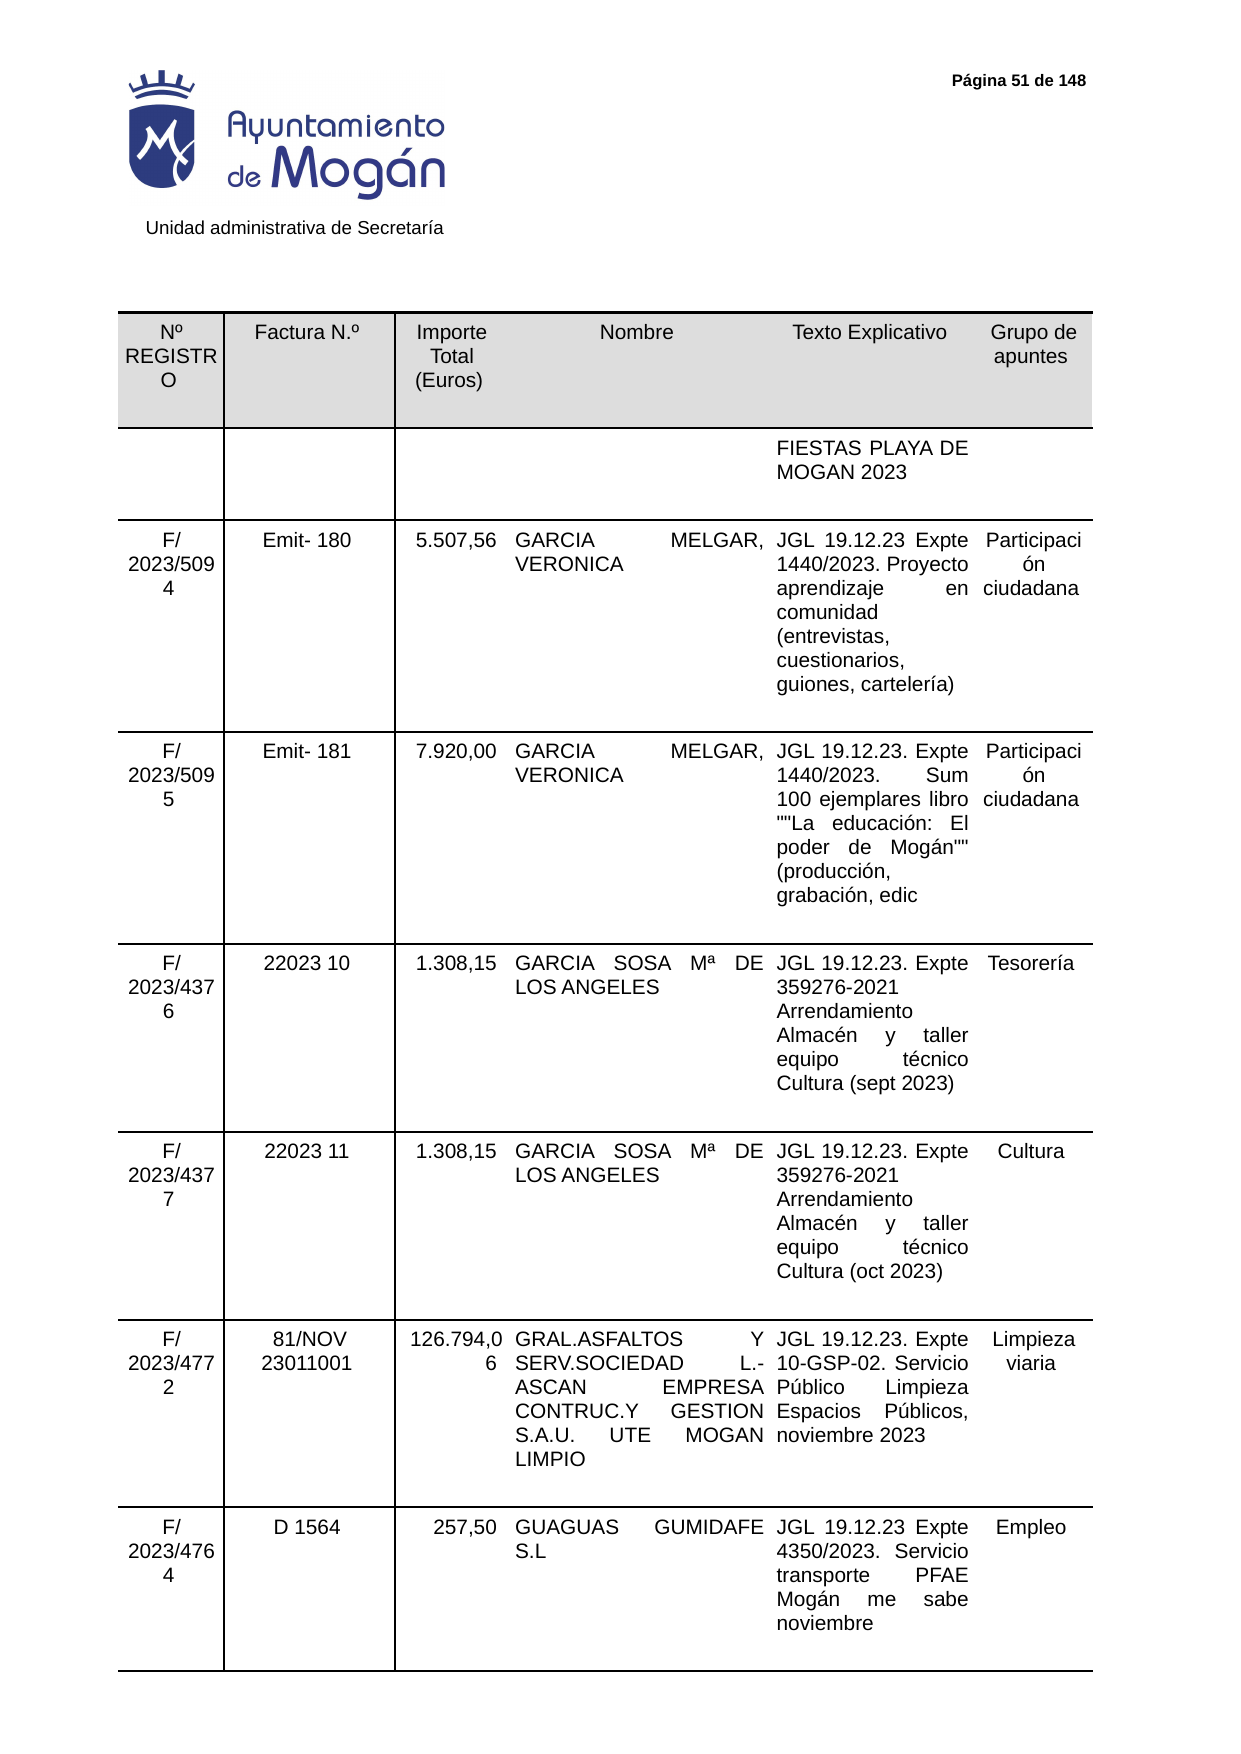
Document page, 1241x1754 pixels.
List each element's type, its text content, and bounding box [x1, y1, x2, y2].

picture [128, 70, 445, 206]
table_cell 22023 11 [225, 1133, 394, 1318]
table_cell F/2023/4772 [118, 1321, 223, 1506]
table_cell GARCIA MELGAR, VERONICA [509, 521, 770, 731]
table_cell [225, 429, 394, 519]
table_cell GARCIA SOSA Mª DE LOS ANGELES [509, 1133, 770, 1318]
table_header Factura N.º [225, 314, 394, 427]
table_cell 5.507,56 [396, 521, 509, 731]
table_header Importe Total (Euros) [396, 314, 509, 427]
table_cell F/2023/5095 [118, 733, 223, 943]
table_cell F/2023/5094 [118, 521, 223, 731]
table_cell GARCIA MELGAR, VERONICA [509, 733, 770, 943]
table_cell [975, 429, 1092, 519]
table_cell 126.794,06 [396, 1321, 509, 1506]
table_cell Tesorería [975, 945, 1092, 1131]
table_cell Limpieza viaria [975, 1321, 1092, 1506]
table_header Nombre [509, 314, 770, 427]
table_cell Empleo [975, 1508, 1092, 1670]
table_cell [509, 429, 770, 519]
table_cell FIESTAS PLAYA DE MOGAN 2023 [770, 429, 975, 519]
table_cell JGL 19.12.23 Expte 1440/2023. Proyecto aprendizaje en comunidad (entrevistas, cuestionarios, guiones, cartelería) [770, 521, 975, 731]
table_cell GRAL.ASFALTOS Y SERV.SOCIEDAD L.- ASCAN EMPRESA CONTRUC.Y GESTION S.A.U. UTE MOGAN LIMPIO [509, 1321, 770, 1506]
table_cell JGL 19.12.23. Expte 359276-2021 Arrendamiento Almacén y taller equipo técnico Cultura (oct 2023) [770, 1133, 975, 1318]
table_cell [118, 429, 223, 519]
table_cell 81/NOV 23011001 [225, 1321, 394, 1506]
table_cell Emit- 181 [225, 733, 394, 943]
table_cell Participación ciudadana [975, 733, 1092, 943]
table_cell 257,50 [396, 1508, 509, 1670]
table_cell 22023 10 [225, 945, 394, 1131]
table_cell F/2023/4377 [118, 1133, 223, 1318]
table_cell [396, 429, 509, 519]
table_cell 1.308,15 [396, 1133, 509, 1318]
table_cell Emit- 180 [225, 521, 394, 731]
table_cell JGL 19.12.23. Expte 1440/2023. Sum 100 ejemplares libro ""La educación: El poder de Mogán"" (producción, grabación, edic [770, 733, 975, 943]
table_cell Participación ciudadana [975, 521, 1092, 731]
table_cell F/2023/4764 [118, 1508, 223, 1670]
table_cell 1.308,15 [396, 945, 509, 1131]
table_cell Cultura [975, 1133, 1092, 1318]
table_cell GARCIA SOSA Mª DE LOS ANGELES [509, 945, 770, 1131]
table_header Texto Explicativo [770, 314, 975, 427]
table_cell 7.920,00 [396, 733, 509, 943]
table_header Grupo de apuntes [975, 314, 1092, 427]
table_cell D 1564 [225, 1508, 394, 1670]
table_cell GUAGUAS GUMIDAFE S.L [509, 1508, 770, 1670]
table_cell JGL 19.12.23. Expte 359276-2021 Arrendamiento Almacén y taller equipo técnico Cultura (sept 2023) [770, 945, 975, 1131]
table_cell JGL 19.12.23. Expte 10-GSP-02. Servicio Público Limpieza Espacios Públicos, noviembre 2023 [770, 1321, 975, 1506]
table_header Nº REGISTRO [118, 314, 223, 427]
table_cell JGL 19.12.23 Expte 4350/2023. Servicio transporte PFAE Mogán me sabe noviembre [770, 1508, 975, 1670]
table_cell F/2023/4376 [118, 945, 223, 1131]
